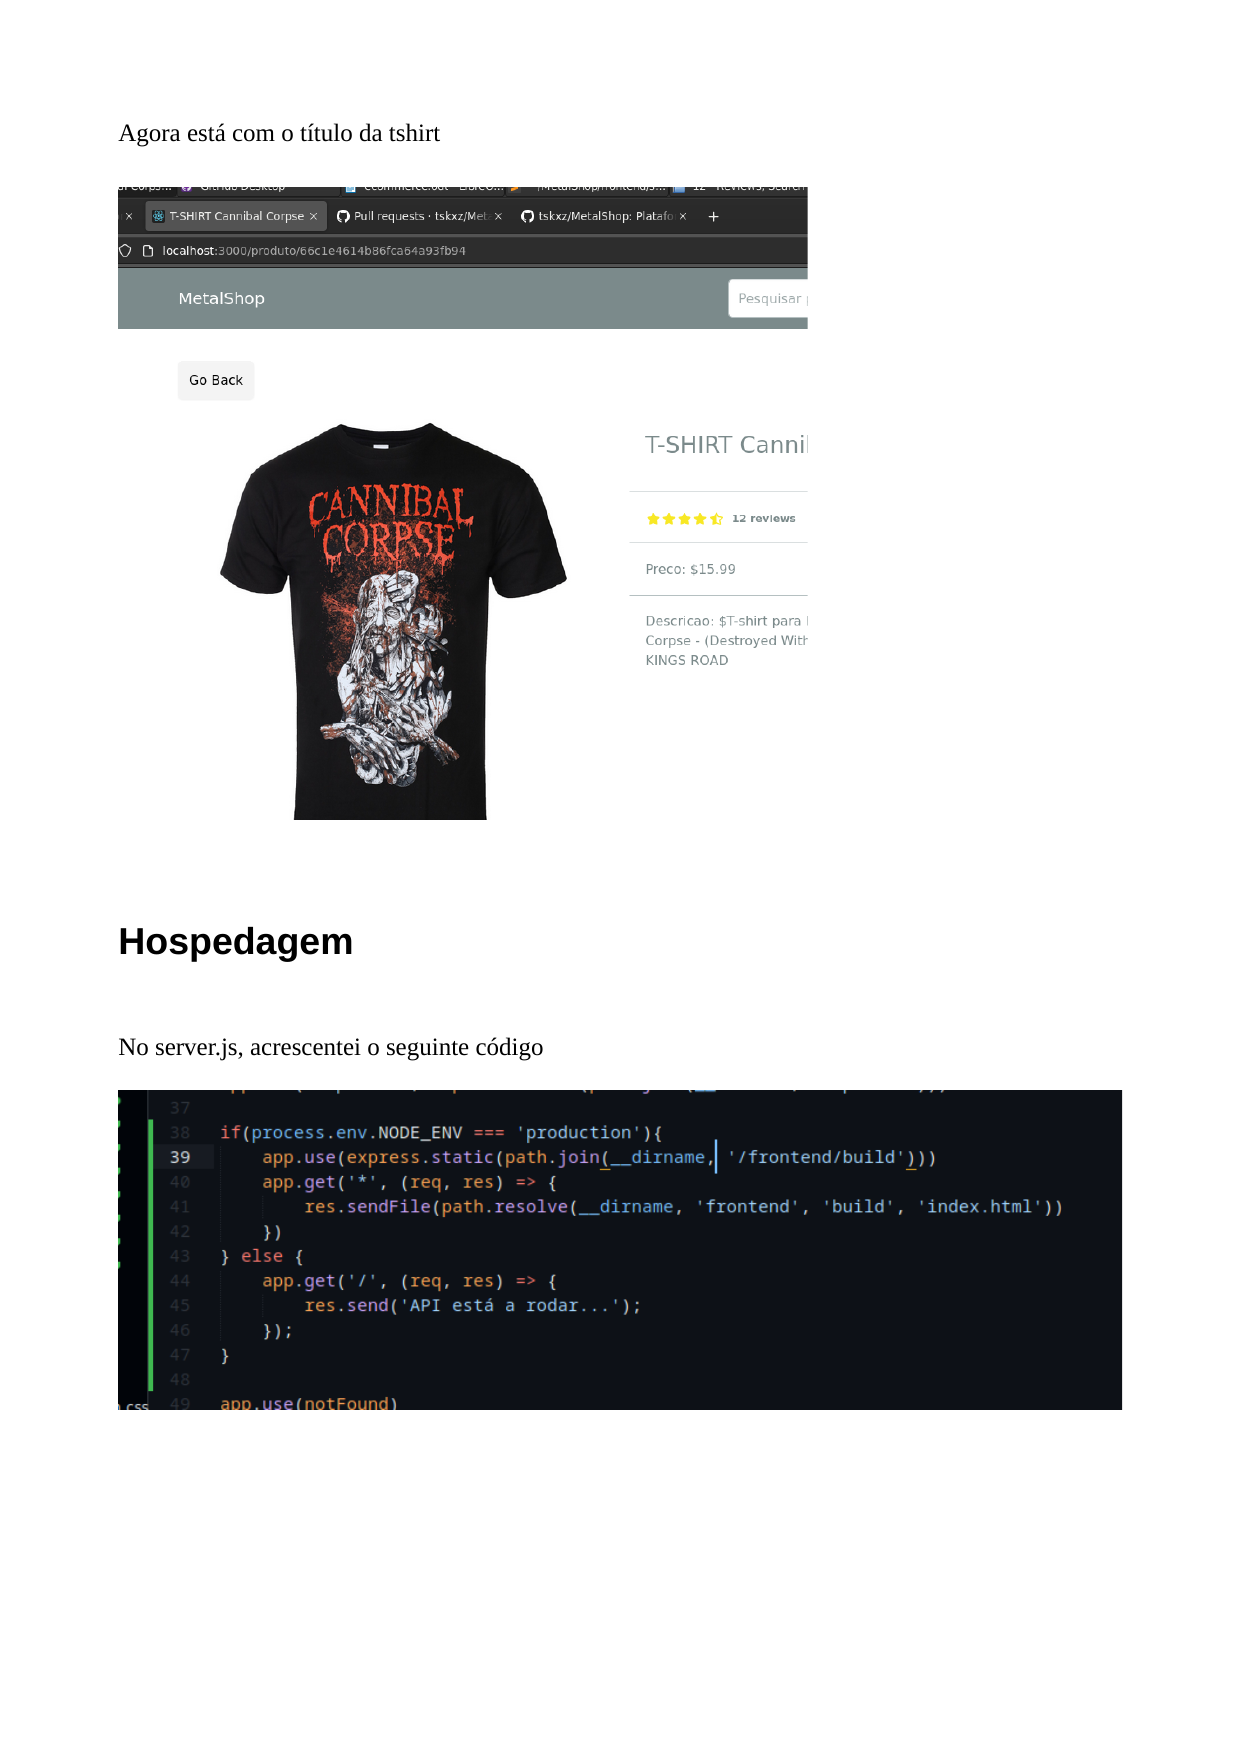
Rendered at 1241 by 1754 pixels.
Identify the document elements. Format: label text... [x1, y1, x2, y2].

text Agora está com o título da tshirt [118, 118, 1122, 147]
picture [118, 1090, 1123, 1410]
picture [118, 187, 808, 820]
text No server.js, acrescentei o seguinte código [118, 1032, 1122, 1061]
subtitle Hospedagem [118, 919, 1122, 962]
